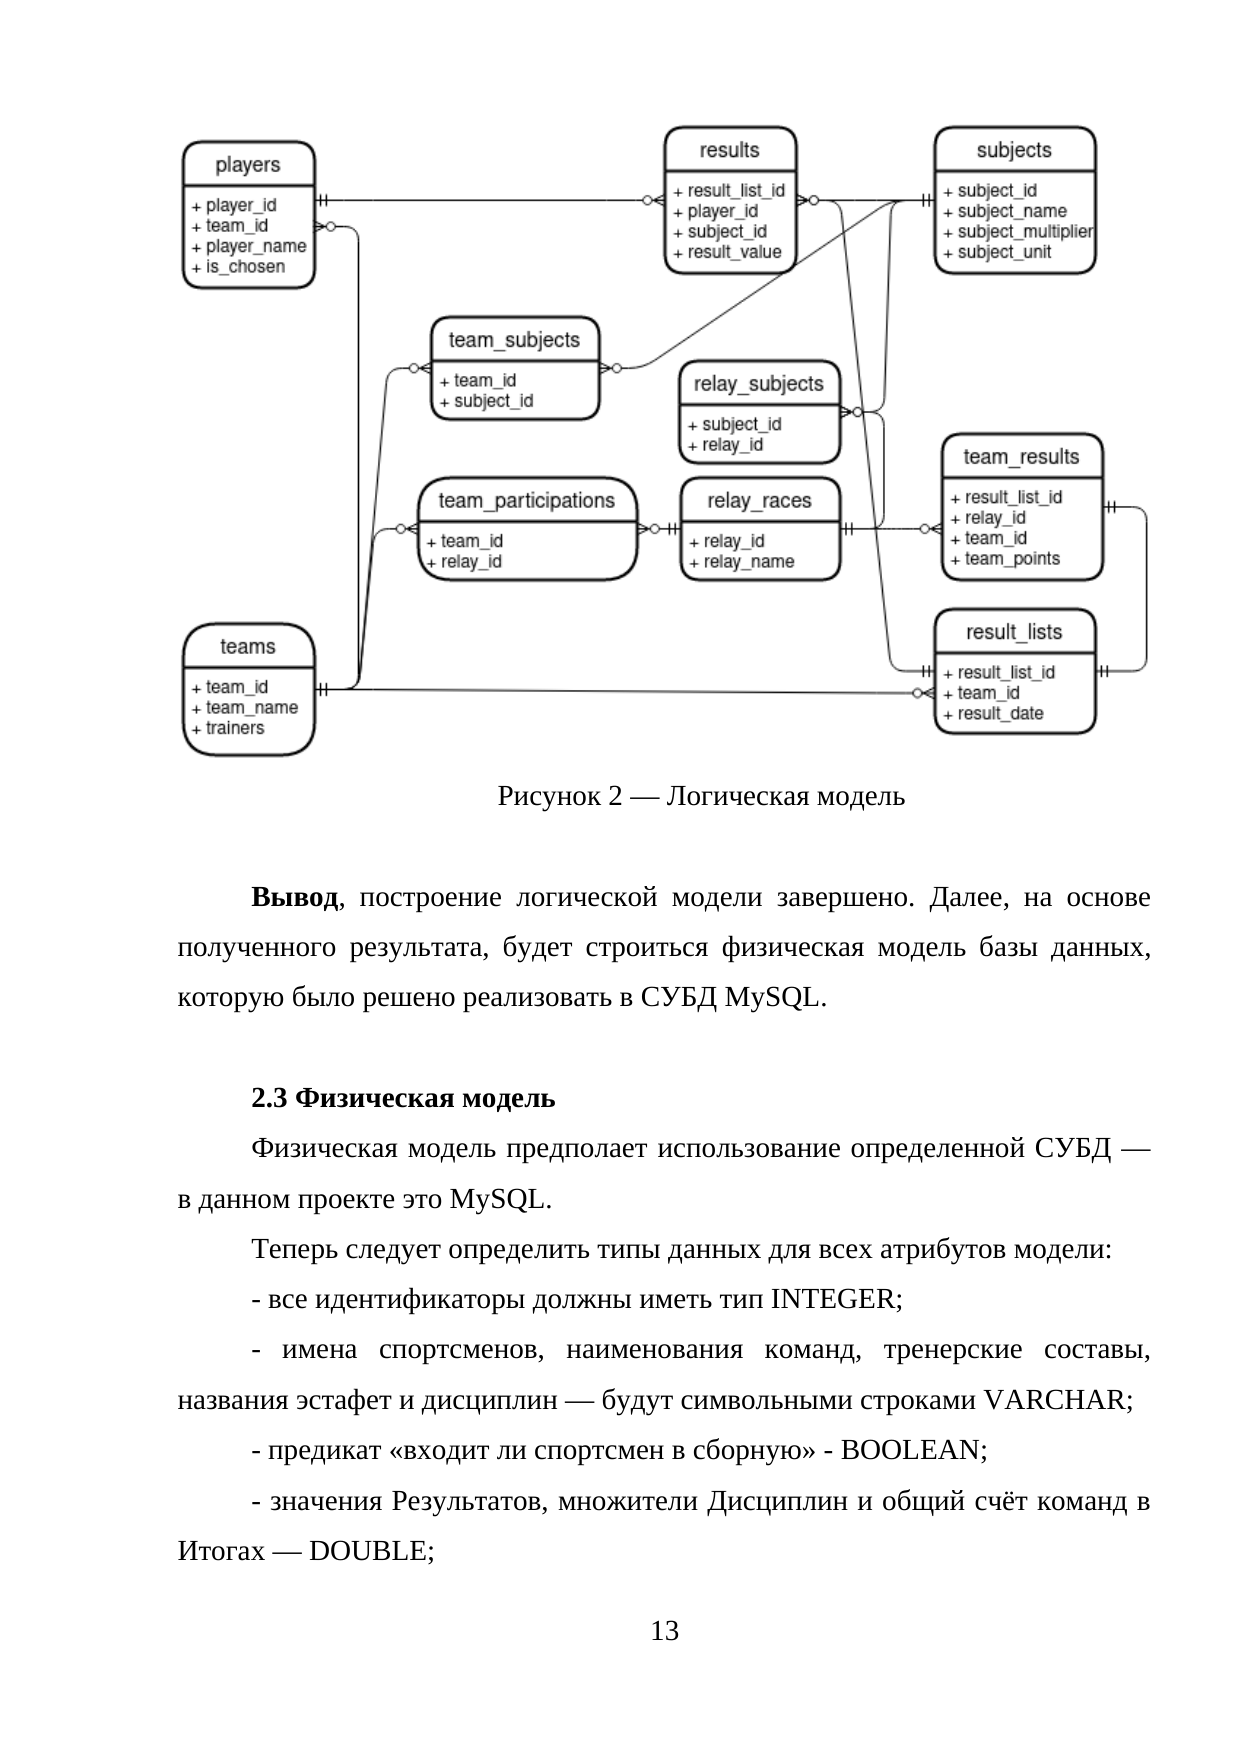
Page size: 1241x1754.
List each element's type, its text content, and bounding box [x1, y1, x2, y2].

text Вывод, построение логической модели завершено. Далее, на основе полученного результата, будет строиться физическая модель базы данных, которую было решено реализовать в СУБД MySQL. [177, 879, 1152, 1013]
text - предикат «входит ли спортсмен в сборную» - BOOLEAN; [177, 1432, 1152, 1466]
text 2.3 Физическая модель [177, 1080, 1152, 1114]
text - имена спортсменов, наименования команд, тренерские составы, названия эстафет и дисциплин — будут символьными строками VARCHAR; [177, 1332, 1152, 1416]
picture [177, 118, 1152, 762]
text - значения Результатов, множители Дисциплин и общий счёт команд в Итогах — DOUBLE; [177, 1483, 1152, 1566]
text Рисунок 2 — Логическая модель [177, 762, 1152, 812]
text Теперь следует определить типы данных для всех атрибутов модели: [177, 1231, 1152, 1264]
text Физическая модель предполает использование определенной СУБД — в данном проекте это MySQL. [177, 1130, 1152, 1214]
text - все идентификаторы должны иметь тип INTEGER; [177, 1281, 1152, 1315]
